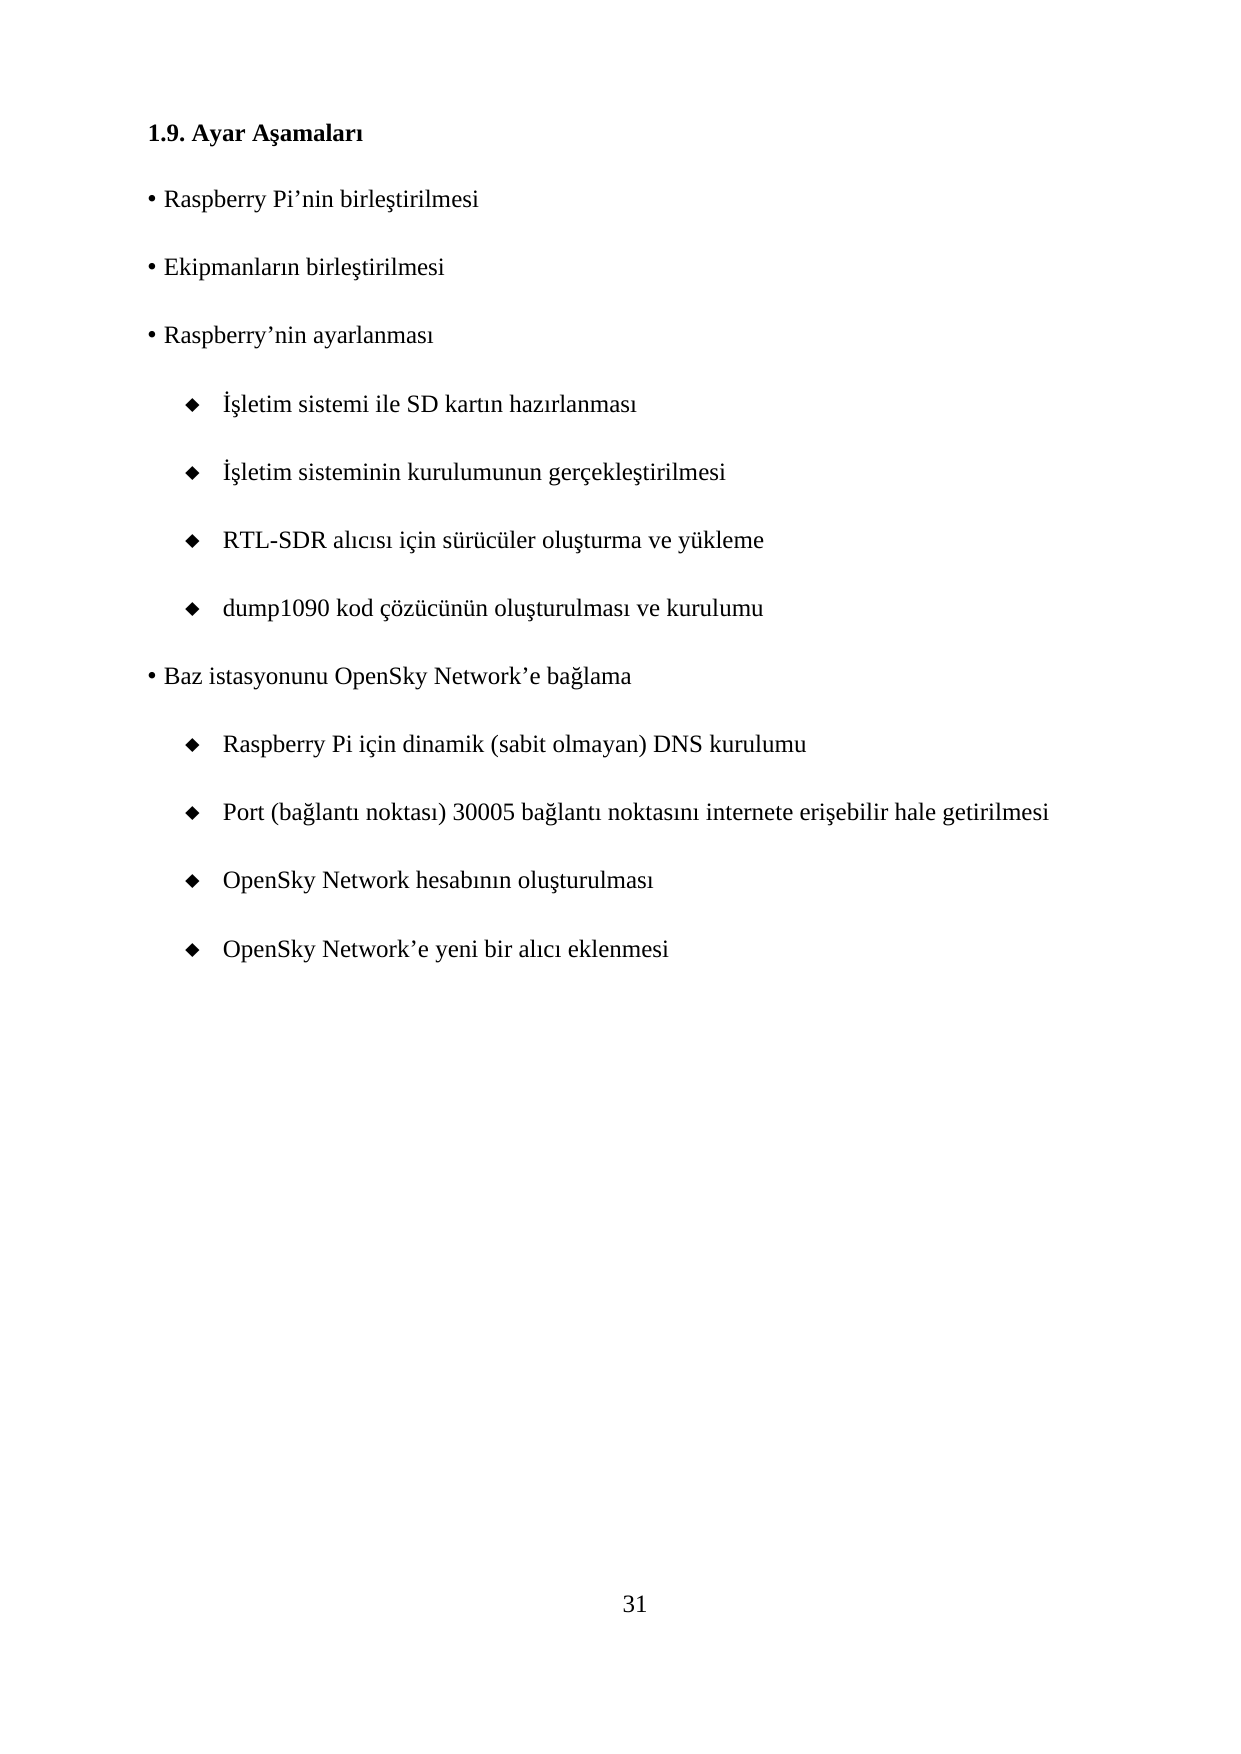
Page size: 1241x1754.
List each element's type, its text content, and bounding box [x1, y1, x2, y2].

list OpenSky Network hesabının oluşturulması [185, 866, 1122, 894]
list OpenSky Network’e yeni bir alıcı eklenmesi [185, 934, 1122, 962]
list Baz istasyonunu OpenSky Network’e bağlama [148, 661, 1122, 690]
list Raspberry Pi için dinamik (sabit olmayan) DNS kurulumu [185, 729, 1122, 758]
list İşletim sisteminin kurulumunun gerçekleştirilmesi [185, 457, 1122, 486]
list Raspberry’nin ayarlanması [148, 321, 1122, 349]
list Raspberry Pi’nin birleştirilmesi [148, 184, 1122, 213]
list dump1090 kod çözücünün oluşturulması ve kurulumu [185, 593, 1122, 622]
list İşletim sistemi ile SD kartın hazırlanması [185, 389, 1122, 417]
list Port (bağlantı noktası) 30005 bağlantı noktasını internete erişebilir hale getirilmesi [185, 797, 1122, 826]
list Ekipmanların birleştirilmesi [148, 252, 1122, 281]
list RTL-SDR alıcısı için sürücüler oluşturma ve yükleme [185, 525, 1122, 554]
subtitle 1.9. Ayar Aşamaları [148, 118, 1122, 147]
